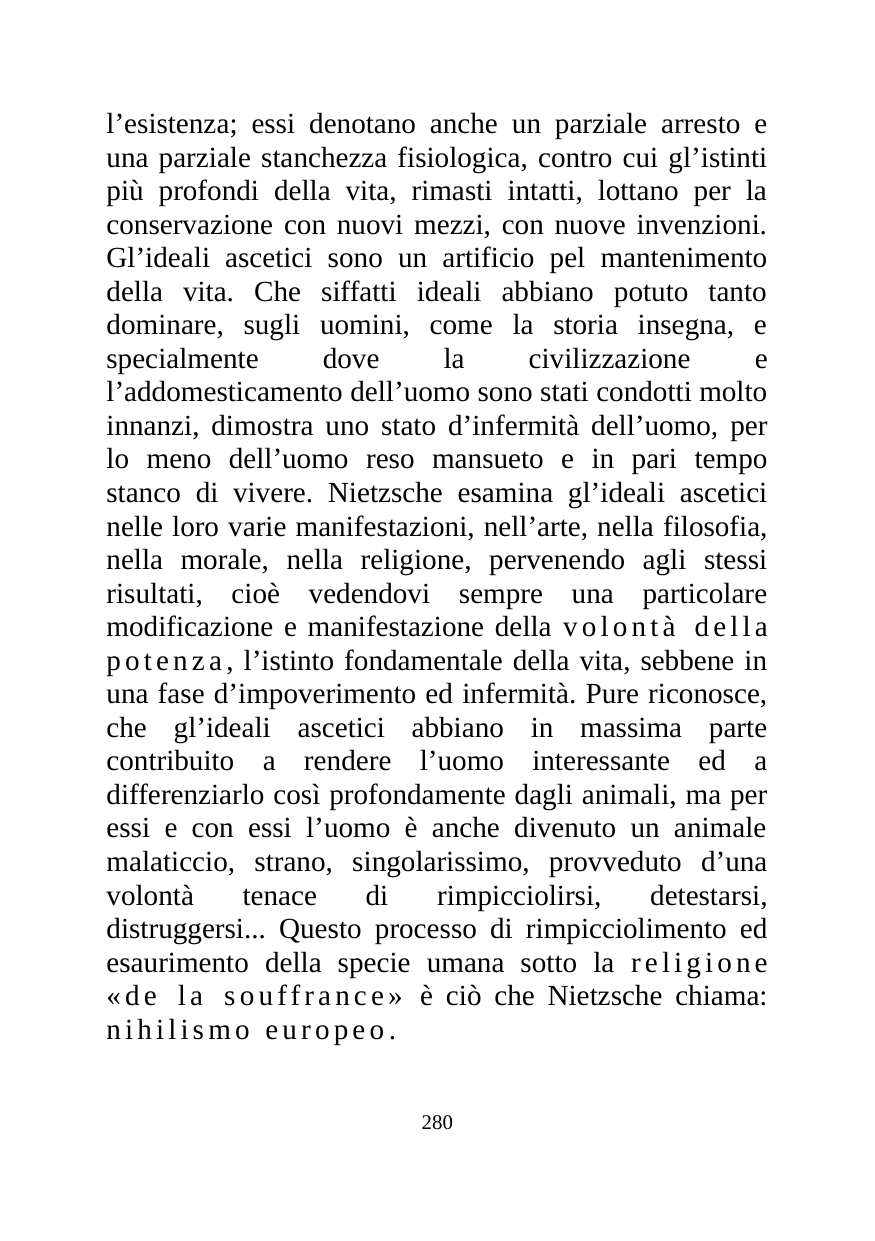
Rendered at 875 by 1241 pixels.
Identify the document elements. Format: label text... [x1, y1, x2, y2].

text l’esistenza; essi denotano anche un parziale arresto e una parziale stanchezza fisiologica, contro cui gl’istinti più profondi della vita, rimasti intatti, lottano per la conservazione con nuovi mezzi, con nuove invenzioni. Gl’ideali ascetici sono un artificio pel mantenimento della vita. Che siffatti ideali abbiano potuto tanto dominare, sugli uomini, come la storia insegna, e specialmente dove la civilizzazione e l’addomesticamento dell’uomo sono stati condotti molto innanzi, dimostra uno stato d’infermità dell’uomo, per lo meno dell’uomo reso mansueto e in pari tempo stanco di vivere. Nietzsche esamina gl’ideali ascetici nelle loro varie manifestazioni, nell’arte, nella filosofia, nella morale, nella religione, pervenendo agli stessi risultati, cioè vedendovi sempre una particolare modificazione e manifestazione della volontà della potenza, l’istinto fondamentale della vita, sebbene in una fase d’impoverimento ed infermità. Pure riconosce, che gl’ideali ascetici abbiano in massima parte contribuito a rendere l’uomo interessante ed a differenziarlo così profondamente dagli animali, ma per essi e con essi l’uomo è anche divenuto un animale malaticcio, strano, singolarissimo, provveduto d’una volontà tenace di rimpicciolirsi, detestarsi, distruggersi... Questo processo di rimpicciolimento ed esaurimento della specie umana sotto la religione «de la souffrance» è ciò che Nietzsche chiama: nihilismo europeo. [106, 106, 768, 1045]
